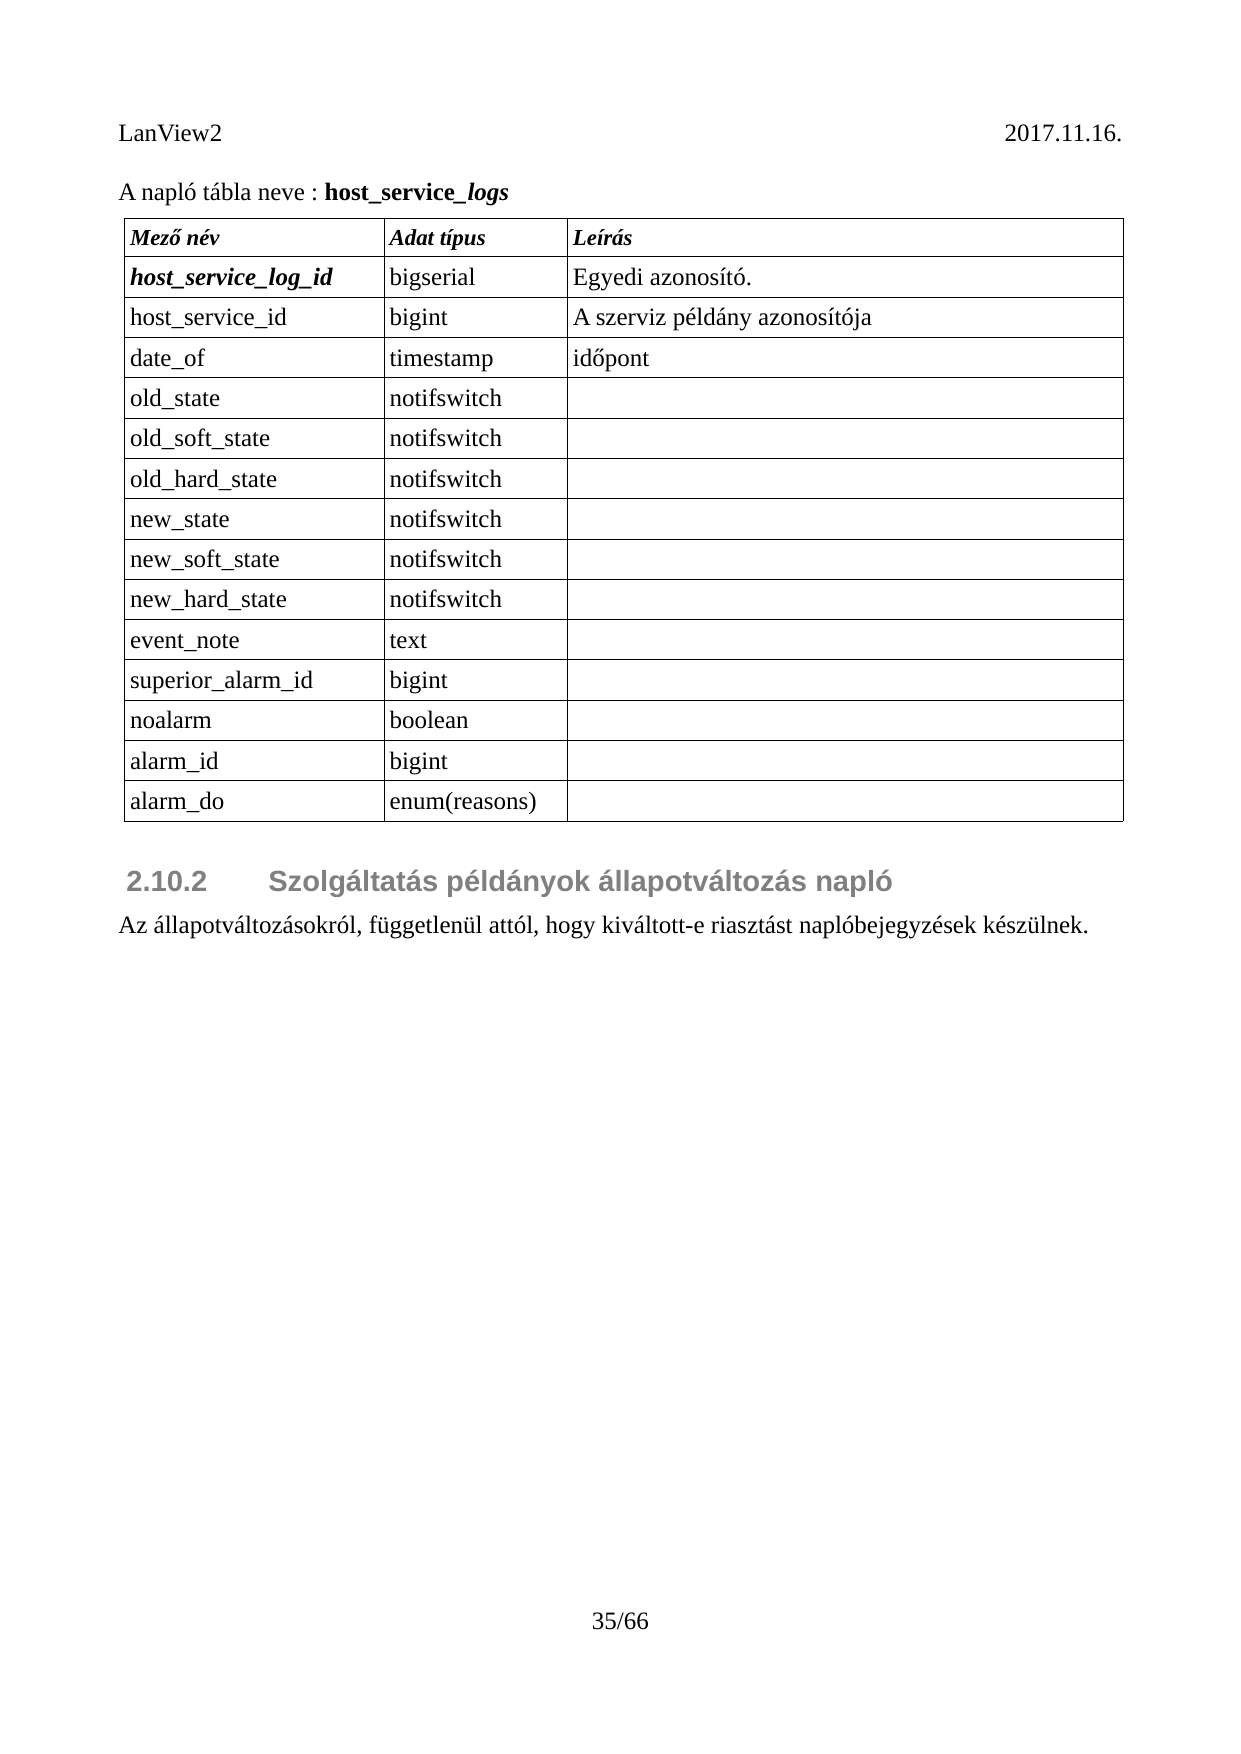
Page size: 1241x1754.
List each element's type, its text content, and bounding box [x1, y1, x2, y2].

table_cell [568, 660, 1123, 700]
table_cell bigint [385, 741, 567, 780]
table_cell date_of [125, 338, 384, 377]
table_cell boolean [385, 701, 567, 740]
table_cell notifswitch [385, 580, 567, 619]
table_cell text [385, 620, 567, 659]
table_cell superior_alarm_id [125, 660, 384, 700]
table_cell notifswitch [385, 378, 567, 417]
table_cell notifswitch [385, 540, 567, 579]
table_cell [568, 741, 1123, 780]
table_cell enum(reasons) [385, 781, 567, 821]
table_cell bigint [385, 660, 567, 700]
table_cell bigserial [385, 257, 567, 297]
table_header Mező név [125, 219, 384, 256]
table_cell [568, 580, 1123, 619]
subtitle Szolgáltatás példányok állapotváltozás napló [118, 864, 1122, 898]
table_cell old_hard_state [125, 459, 384, 498]
table_cell notifswitch [385, 459, 567, 498]
table_cell [568, 620, 1123, 659]
table_cell [568, 459, 1123, 498]
table_cell alarm_do [125, 781, 384, 821]
table_cell [568, 781, 1123, 821]
table_cell [568, 378, 1123, 417]
table_cell időpont [568, 338, 1123, 377]
table_cell new_soft_state [125, 540, 384, 579]
table_cell bigint [385, 298, 567, 337]
table_cell old_state [125, 378, 384, 417]
table_cell Egyedi azonosító. [568, 257, 1123, 297]
table_cell notifswitch [385, 499, 567, 538]
text A napló tábla neve : host_service_logs [118, 177, 1122, 206]
table_cell [568, 499, 1123, 538]
text Az állapotváltozásokról, függetlenül attól, hogy kiváltott-e riasztást naplóbejegyzések készülnek. [118, 910, 1122, 939]
table_cell host_service_log_id [125, 257, 384, 297]
table_cell [568, 540, 1123, 579]
table_cell host_service_id [125, 298, 384, 337]
table_cell timestamp [385, 338, 567, 377]
table_cell [568, 701, 1123, 740]
table_cell A szerviz példány azonosítója [568, 298, 1123, 337]
table_cell notifswitch [385, 419, 567, 458]
table_cell [568, 419, 1123, 458]
table_cell old_soft_state [125, 419, 384, 458]
table_header Adat típus [385, 219, 567, 256]
table_cell event_note [125, 620, 384, 659]
table_cell new_hard_state [125, 580, 384, 619]
table_cell alarm_id [125, 741, 384, 780]
table_header Leírás [568, 219, 1123, 256]
table_cell new_state [125, 499, 384, 538]
table_cell noalarm [125, 701, 384, 740]
